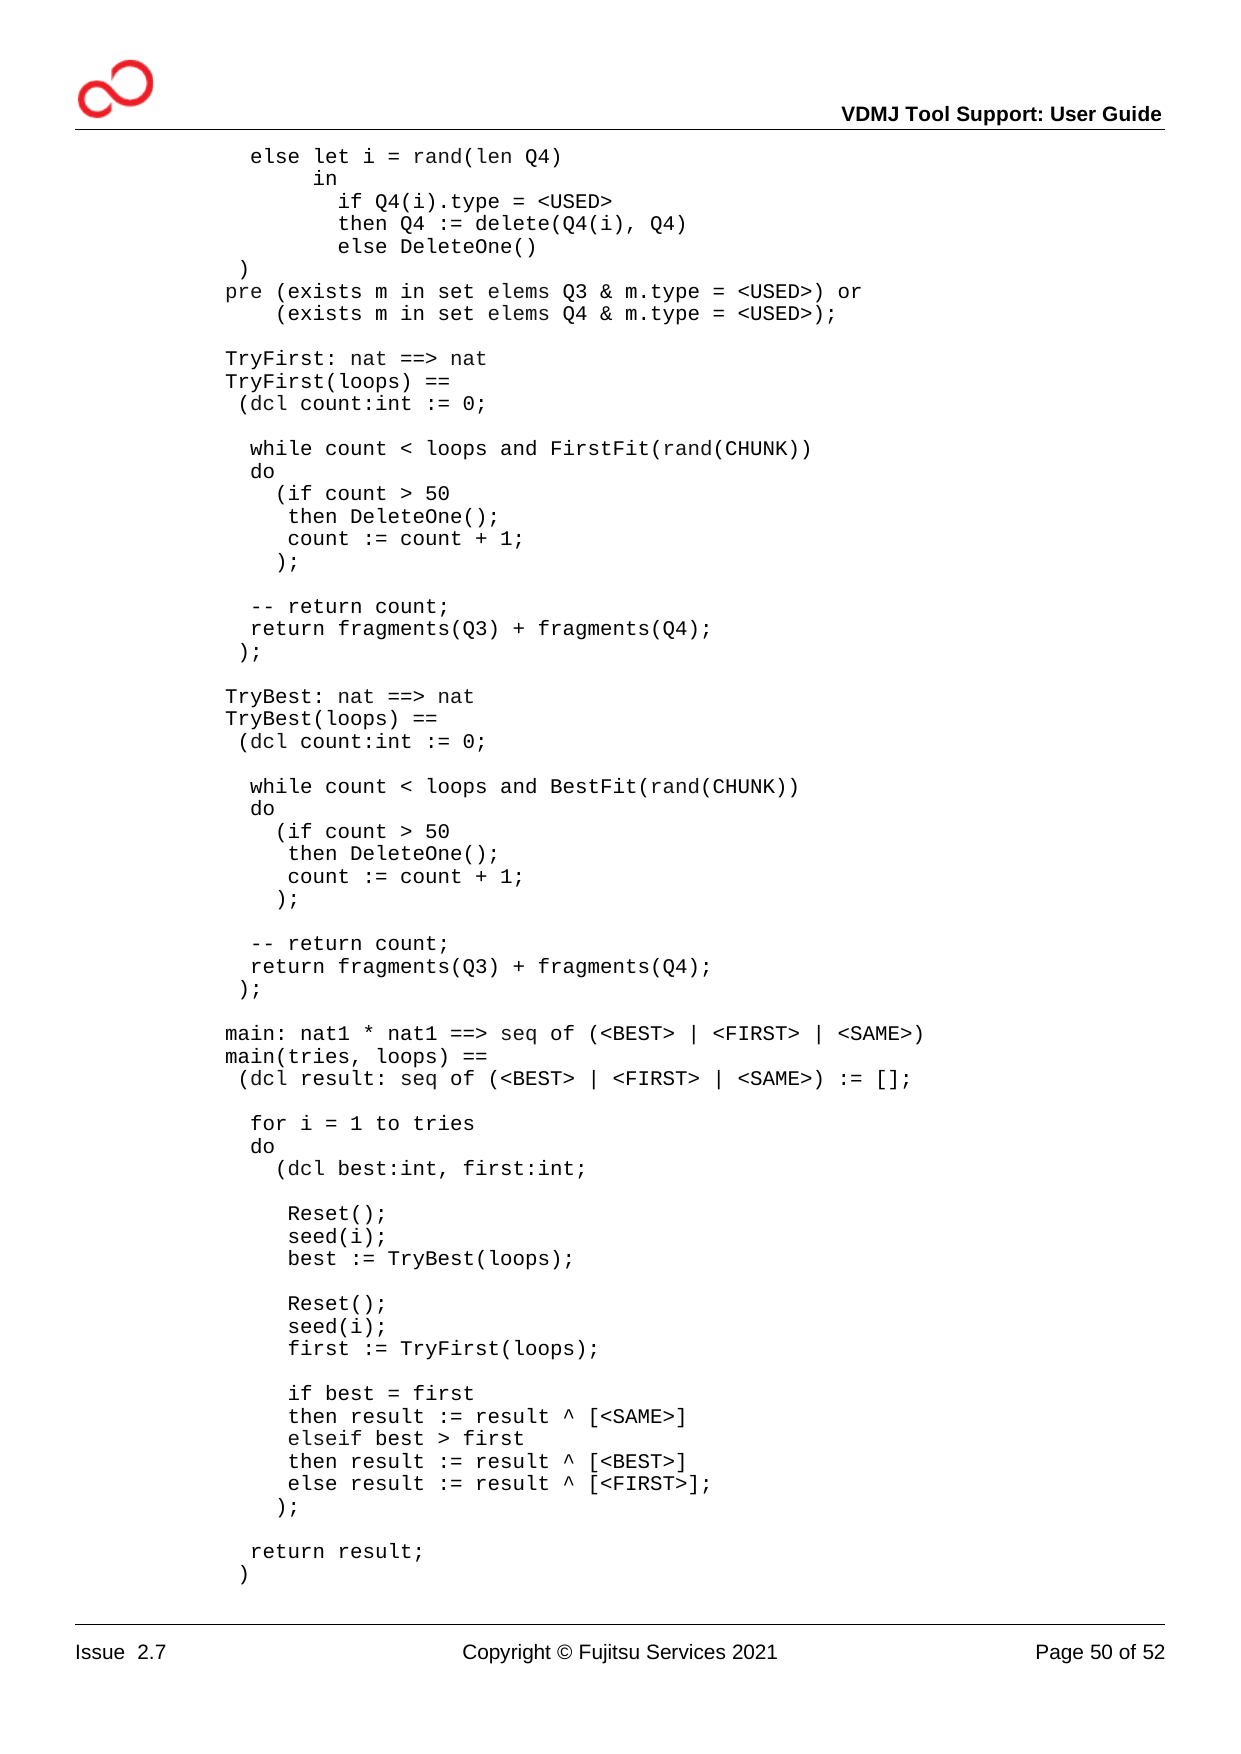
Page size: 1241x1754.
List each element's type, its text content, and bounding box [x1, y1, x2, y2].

text if Q4(i).type = <USED> [225, 190, 1165, 213]
text -- return count; [225, 595, 1165, 618]
text return fragments(Q3) + fragments(Q4); [225, 955, 1165, 978]
text best := TryBest(loops); [225, 1248, 1165, 1270]
text (dcl result: seq of (<BEST> | <FIRST> | <SAME>) := []; [225, 1068, 1165, 1090]
text while count < loops and FirstFit(rand(CHUNK)) [225, 438, 1165, 460]
text do [225, 798, 1165, 820]
text then Q4 := delete(Q4(i), Q4) [225, 213, 1165, 235]
text else let i = rand(len Q4) [225, 145, 1165, 168]
text return result; [225, 1540, 1165, 1563]
text seed(i); [225, 1225, 1165, 1248]
text ) [225, 258, 1165, 280]
text TryBest(loops) == [225, 708, 1165, 730]
text ); [225, 888, 1165, 910]
text return fragments(Q3) + fragments(Q4); [225, 618, 1165, 640]
text (exists m in set elems Q4 & m.type = <USED>); [225, 303, 1165, 325]
text Reset(); [225, 1203, 1165, 1225]
text else result := result ^ [<FIRST>]; [225, 1473, 1165, 1495]
text then DeleteOne(); [225, 843, 1165, 865]
text ); [225, 550, 1165, 573]
text (if count > 50 [225, 820, 1165, 843]
text Reset(); [225, 1293, 1165, 1315]
text ) [225, 1563, 1165, 1585]
text do [225, 1135, 1165, 1158]
text pre (exists m in set elems Q3 & m.type = <USED>) or [225, 280, 1165, 303]
text TryFirst: nat ==> nat [225, 348, 1165, 370]
text main: nat1 * nat1 ==> seq of (<BEST> | <FIRST> | <SAME>) [225, 1023, 1165, 1045]
text (dcl best:int, first:int; [225, 1158, 1165, 1180]
text -- return count; [225, 933, 1165, 955]
text for i = 1 to tries [225, 1113, 1165, 1135]
text TryFirst(loops) == [225, 370, 1165, 393]
text while count < loops and BestFit(rand(CHUNK)) [225, 775, 1165, 798]
text (dcl count:int := 0; [225, 730, 1165, 753]
text then result := result ^ [<BEST>] [225, 1450, 1165, 1473]
text ); [225, 978, 1165, 1000]
text seed(i); [225, 1315, 1165, 1338]
text elseif best > first [225, 1428, 1165, 1450]
text in [225, 168, 1165, 190]
text count := count + 1; [225, 865, 1165, 888]
text (if count > 50 [225, 483, 1165, 505]
text first := TryFirst(loops); [225, 1338, 1165, 1360]
text do [225, 460, 1165, 483]
picture [78, 52, 153, 128]
text then result := result ^ [<SAME>] [225, 1405, 1165, 1428]
text ); [225, 640, 1165, 663]
text (dcl count:int := 0; [225, 393, 1165, 415]
text main(tries, loops) == [225, 1045, 1165, 1068]
text else DeleteOne() [225, 235, 1165, 258]
text ); [225, 1495, 1165, 1518]
text then DeleteOne(); [225, 505, 1165, 528]
text if best = first [225, 1383, 1165, 1405]
text TryBest: nat ==> nat [225, 685, 1165, 708]
text count := count + 1; [225, 528, 1165, 550]
